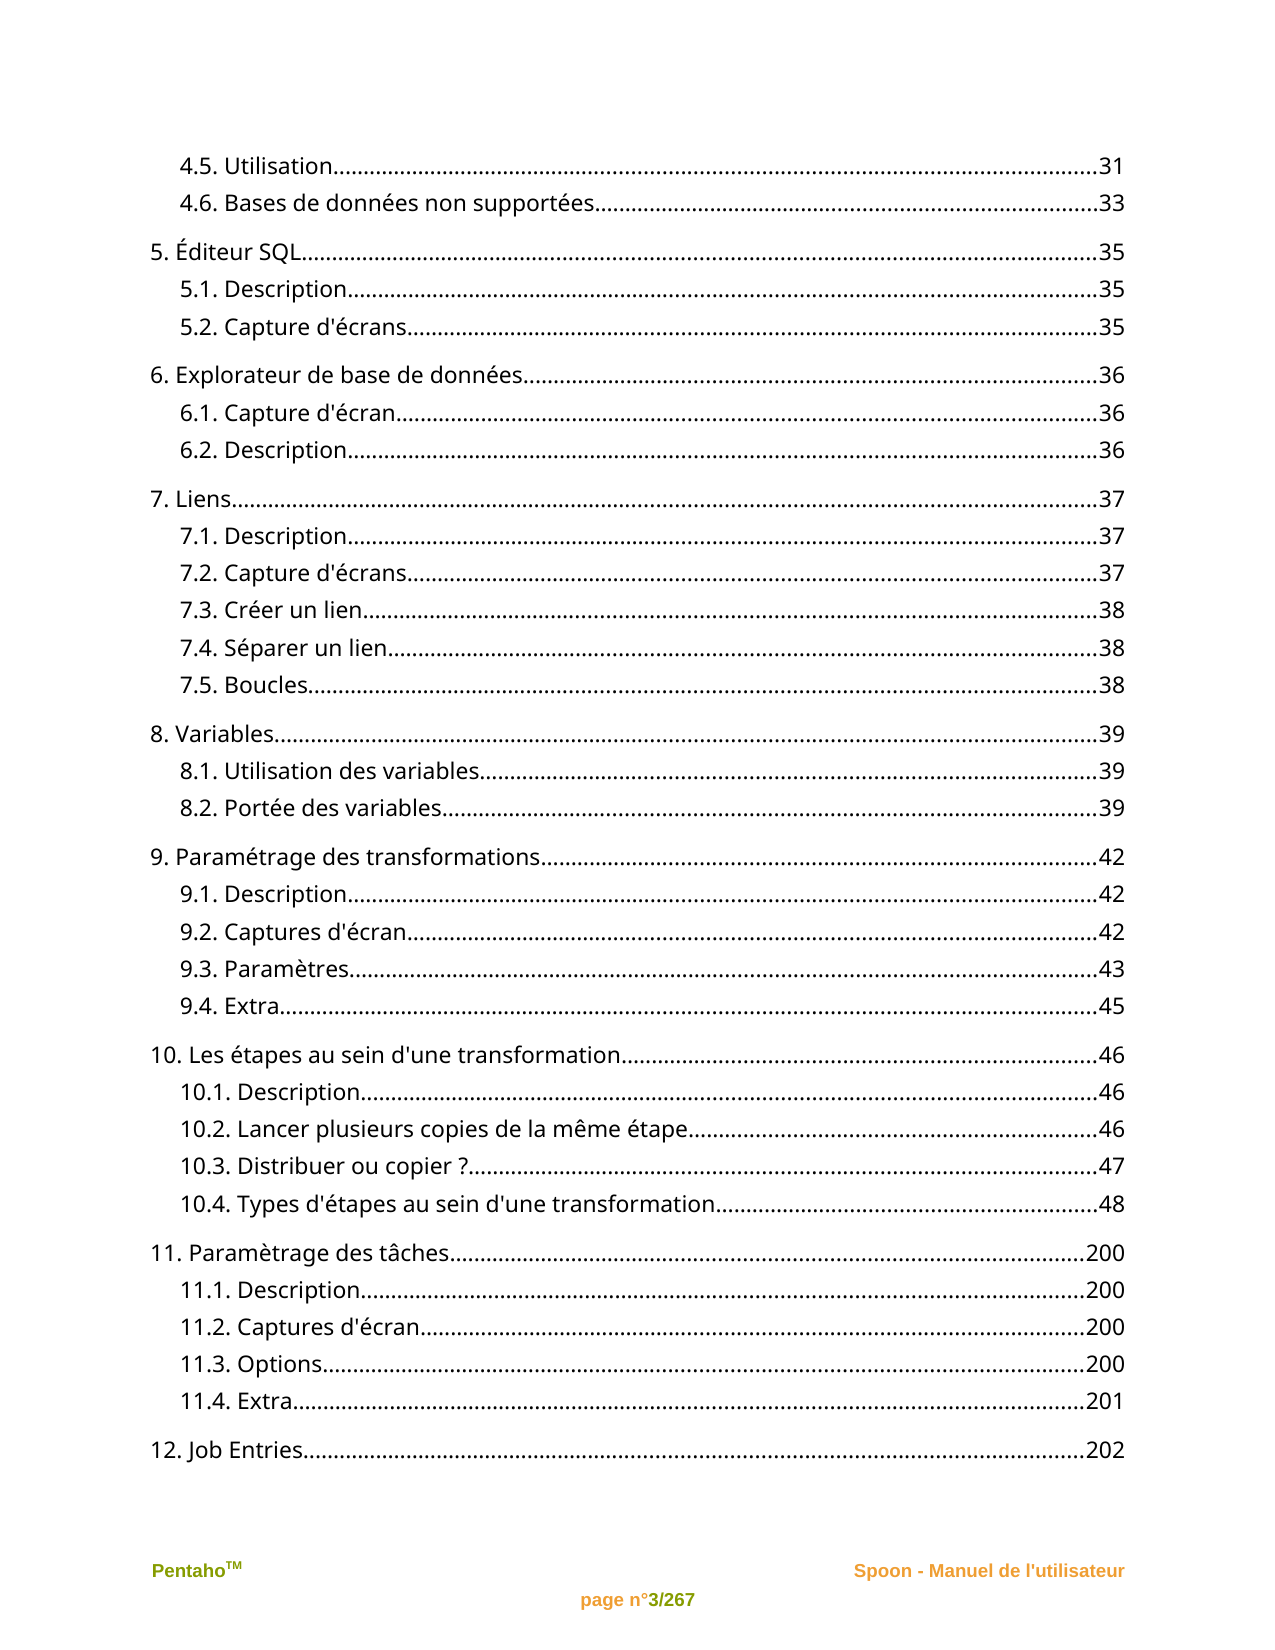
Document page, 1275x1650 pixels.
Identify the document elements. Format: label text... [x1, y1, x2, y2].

text 6. Explorateur de base de données 36 [150, 359, 1125, 391]
text 4.5. Utilisation 31 [179, 150, 1125, 181]
text 11.2. Captures d'écran 200 [179, 1311, 1125, 1342]
text 10.3. Distribuer ou copier ? 47 [179, 1150, 1125, 1182]
text 11.4. Extra 201 [179, 1385, 1125, 1416]
text 5.1. Description 35 [179, 273, 1125, 304]
text 7.3. Créer un lien 38 [179, 594, 1125, 626]
text 12. Job Entries 202 [150, 1434, 1125, 1465]
text 11.3. Options 200 [179, 1348, 1125, 1379]
text 10. Les étapes au sein d'une transformation 46 [150, 1039, 1125, 1070]
text 5.2. Capture d'écrans 35 [179, 311, 1125, 342]
text 7.1. Description 37 [179, 520, 1125, 551]
text 10.2. Lancer plusieurs copies de la même étape 46 [179, 1113, 1125, 1144]
text 8.1. Utilisation des variables 39 [179, 755, 1125, 786]
text 8.2. Portée des variables 39 [179, 792, 1125, 823]
text 5. Éditeur SQL 35 [150, 236, 1125, 267]
text 10.1. Description 46 [179, 1076, 1125, 1107]
text 7.2. Capture d'écrans 37 [179, 557, 1125, 588]
text 11. Paramètrage des tâches 200 [150, 1236, 1125, 1268]
text 9.2. Captures d'écran 42 [179, 915, 1125, 947]
text 4.6. Bases de données non supportées 33 [179, 187, 1125, 218]
text 6.1. Capture d'écran 36 [179, 397, 1125, 428]
text 9.1. Description 42 [179, 878, 1125, 909]
text 8. Variables 39 [150, 718, 1125, 749]
text 6.2. Description 36 [179, 434, 1125, 465]
text 10.4. Types d'étapes au sein d'une transformation 48 [179, 1187, 1125, 1219]
text 9.4. Extra 45 [179, 990, 1125, 1021]
text 7. Liens 37 [150, 483, 1125, 514]
text 9.3. Paramètres 43 [179, 953, 1125, 984]
text 7.5. Boucles 38 [179, 669, 1125, 700]
text 7.4. Séparer un lien 38 [179, 632, 1125, 663]
text 9. Paramétrage des transformations 42 [150, 841, 1125, 872]
text 11.1. Description 200 [179, 1274, 1125, 1305]
